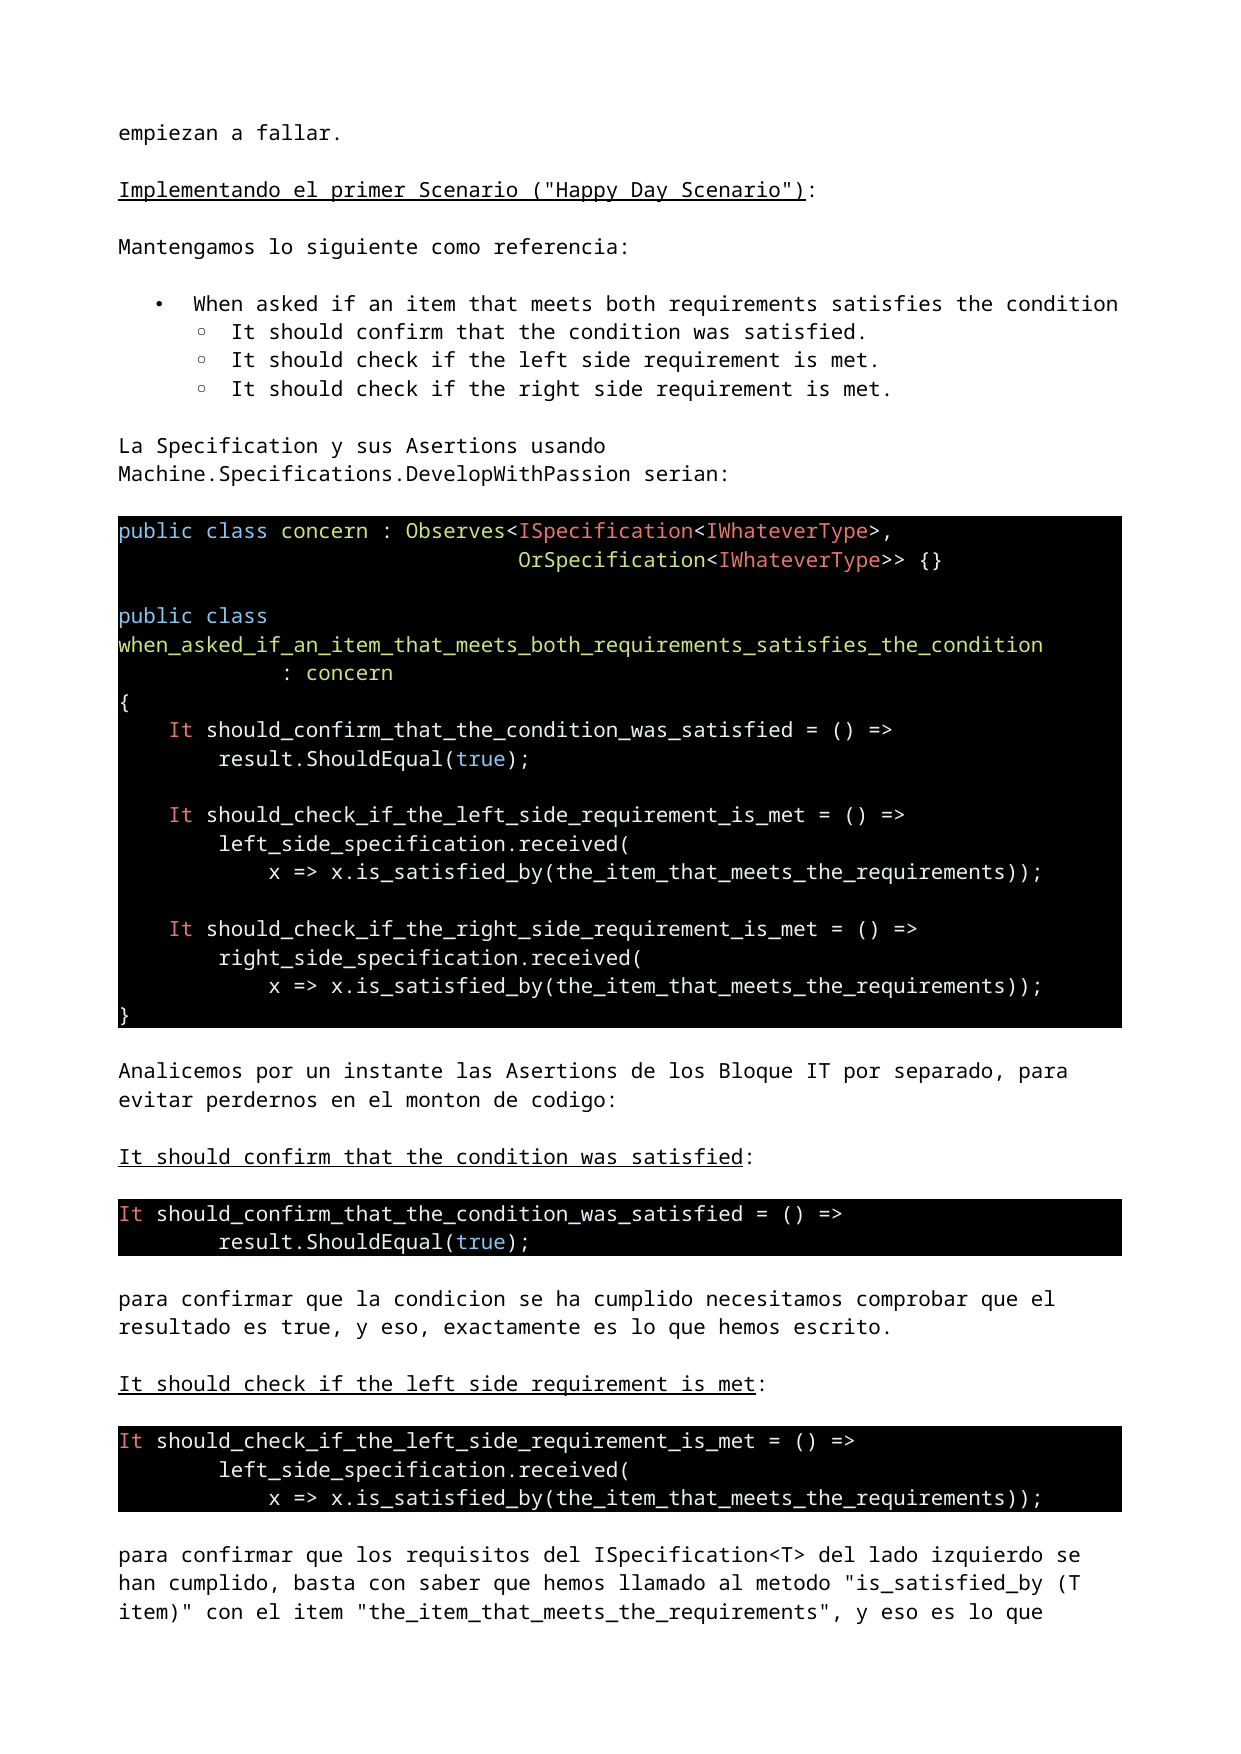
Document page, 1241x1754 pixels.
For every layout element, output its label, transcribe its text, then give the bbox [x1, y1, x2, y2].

text It should check if the left side requirement is met: [118, 1369, 1122, 1398]
text It should_confirm_that_the_condition_was_satisfied = () => [118, 1199, 1122, 1227]
text It should_check_if_the_left_side_requirement_is_met = () => [118, 1426, 1122, 1455]
text result.ShouldEqual(true); [118, 1227, 1122, 1256]
text It should confirm that the condition was satisfied: [118, 1142, 1122, 1170]
text It should_check_if_the_left_side_requirement_is_met = () => [118, 801, 1122, 829]
text La Specification y sus Asertions usando Machine.Specifications.DevelopWithPassion serian: [118, 431, 1122, 488]
text It should_check_if_the_right_side_requirement_is_met = () => [118, 914, 1122, 943]
text { [118, 687, 1122, 715]
list When asked if an item that meets both requirements satisfies the condition [156, 289, 1122, 317]
text Analicemos por un instante las Asertions de los Bloque IT por separado, para evitar perdernos en el monton de codigo: [118, 1057, 1122, 1113]
text x => x.is_satisfied_by(the_item_that_meets_the_requirements)); [118, 857, 1122, 886]
text Implementando el primer Scenario ("Happy Day Scenario"): [118, 175, 1122, 203]
text OrSpecification<IWhateverType>> {} [118, 545, 1122, 573]
text : concern [118, 658, 1122, 687]
text } [118, 1000, 1122, 1028]
text x => x.is_satisfied_by(the_item_that_meets_the_requirements)); [118, 971, 1122, 1000]
text right_side_specification.received( [118, 943, 1122, 971]
list It should confirm that the condition was satisfied. [193, 317, 1122, 346]
list It should check if the right side requirement is met. [193, 374, 1122, 402]
text left_side_specification.received( [118, 1455, 1122, 1483]
list It should check if the left side requirement is met. [193, 346, 1122, 374]
text public class when_asked_if_an_item_that_meets_both_requirements_satisfies_the_condition [118, 602, 1122, 658]
text para confirmar que la condicion se ha cumplido necesitamos comprobar que el resultado es true, y eso, exactamente es lo que hemos escrito. [118, 1284, 1122, 1341]
text empiezan a fallar. [118, 118, 1122, 147]
text result.ShouldEqual(true); [118, 744, 1122, 772]
text para confirmar que los requisitos del ISpecification<T> del lado izquierdo se han cumplido, basta con saber que hemos llamado al metodo "is_satisfied_by (T item)" con el item "the_item_that_meets_the_requirements", y eso es lo que [118, 1540, 1122, 1625]
text It should_confirm_that_the_condition_was_satisfied = () => [118, 715, 1122, 744]
text left_side_specification.received( [118, 829, 1122, 857]
text x => x.is_satisfied_by(the_item_that_meets_the_requirements)); [118, 1483, 1122, 1512]
text Mantengamos lo siguiente como referencia: [118, 232, 1122, 260]
text public class concern : Observes<ISpecification<IWhateverType>, [118, 516, 1122, 545]
